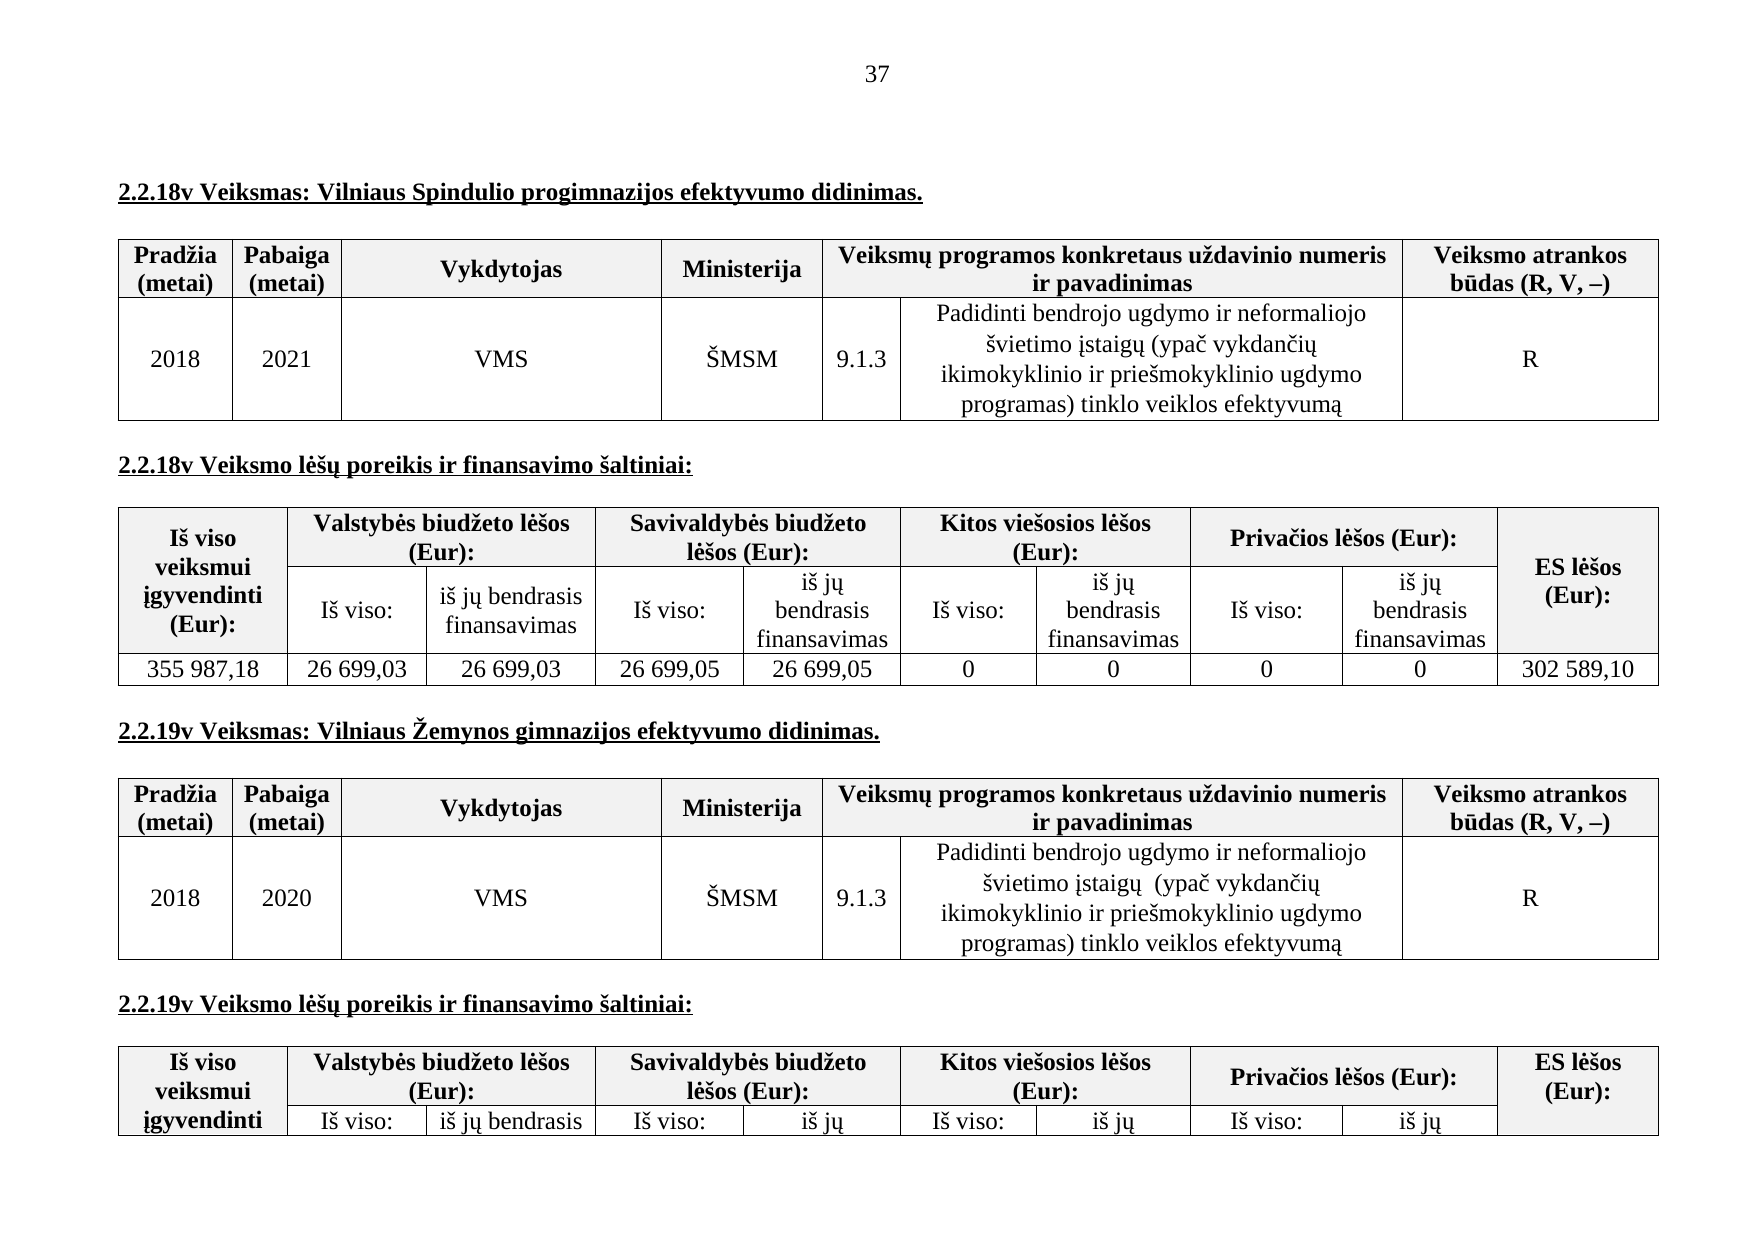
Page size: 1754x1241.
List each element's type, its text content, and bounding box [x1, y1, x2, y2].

table_cell iš jų [1343, 1106, 1497, 1134]
table_cell 355 987,18 [119, 654, 287, 684]
table_cell iš jų bendrasis finansavimas [1037, 567, 1190, 653]
table_cell 2021 [233, 298, 341, 420]
table_cell iš jų bendrasis finansavimas [427, 567, 595, 653]
text 2.2.19v Veiksmo lėšų poreikis ir finansavimo šaltiniai: [118, 989, 1636, 1017]
table_cell iš jų bendrasis finansavimas [1343, 567, 1497, 653]
table_cell Padidinti bendrojo ugdymo ir neformaliojo švietimo įstaigų (ypač vykdančių ikimokyklinio ir priešmokyklinio ugdymo programas) tinklo veiklos efektyvumą [901, 837, 1402, 959]
table_cell Iš viso: [596, 567, 743, 653]
table_cell 2020 [233, 837, 341, 959]
table_header Veiksmų programos konkretaus uždavinio numeris ir pavadinimas [823, 779, 1402, 836]
table_cell 26 699,03 [288, 654, 426, 684]
table_header Vykdytojas [342, 240, 661, 297]
table_cell iš jų bendrasis [427, 1106, 595, 1134]
table_cell ŠMSM [662, 837, 822, 959]
table_cell 302 589,10 [1498, 654, 1658, 684]
table_cell Iš viso: [901, 1106, 1036, 1134]
table_cell 26 699,03 [427, 654, 595, 684]
table_cell 9.1.3 [823, 837, 900, 959]
table_cell 9.1.3 [823, 298, 900, 420]
table_cell 0 [1343, 654, 1497, 684]
table_header Veiksmų programos konkretaus uždavinio numeris ir pavadinimas [823, 240, 1402, 297]
table_header Pradžia (metai) [119, 779, 232, 836]
table_header Valstybės biudžeto lėšos (Eur): [288, 508, 595, 566]
table_cell 0 [1037, 654, 1190, 684]
table_header Ministerija [662, 779, 822, 836]
table_header Savivaldybės biudžeto lėšos (Eur): [596, 508, 900, 566]
table_cell 0 [901, 654, 1036, 684]
table_header Kitos viešosios lėšos (Eur): [901, 508, 1190, 566]
table_header Valstybės biudžeto lėšos (Eur): [288, 1047, 595, 1105]
table_cell iš jų bendrasis finansavimas [744, 567, 900, 653]
table_cell 2018 [119, 837, 232, 959]
table_cell 2018 [119, 298, 232, 420]
table_cell 26 699,05 [744, 654, 900, 684]
table_header Vykdytojas [342, 779, 661, 836]
table_header Privačios lėšos (Eur): [1191, 1047, 1497, 1105]
table_header ES lėšos (Eur): [1498, 508, 1658, 653]
table_cell Iš viso: [1191, 1106, 1342, 1134]
table_header Veiksmo atrankos būdas (R, V, –) [1403, 240, 1658, 297]
table_cell Padidinti bendrojo ugdymo ir neformaliojo švietimo įstaigų (ypač vykdančių ikimokyklinio ir priešmokyklinio ugdymo programas) tinklo veiklos efektyvumą [901, 298, 1402, 420]
table_header Iš viso veiksmui įgyvendinti (Eur): [119, 508, 287, 653]
table_cell iš jų [1037, 1106, 1190, 1134]
table_cell Iš viso: [288, 1106, 426, 1134]
table_cell VMS [342, 837, 661, 959]
table_header Iš viso veiksmui įgyvendinti [119, 1047, 287, 1134]
table_header Pradžia (metai) [119, 240, 232, 297]
text 2.2.18v Veiksmo lėšų poreikis ir finansavimo šaltiniai: [118, 450, 1636, 478]
table_header Ministerija [662, 240, 822, 297]
table_cell 26 699,05 [596, 654, 743, 684]
table_cell Iš viso: [288, 567, 426, 653]
table_header Veiksmo atrankos būdas (R, V, –) [1403, 779, 1658, 836]
table_header Privačios lėšos (Eur): [1191, 508, 1497, 566]
table_cell Iš viso: [901, 567, 1036, 653]
table_cell VMS [342, 298, 661, 420]
table_cell R [1403, 837, 1658, 959]
table_header Savivaldybės biudžeto lėšos (Eur): [596, 1047, 900, 1105]
table_cell R [1403, 298, 1658, 420]
table_header Kitos viešosios lėšos (Eur): [901, 1047, 1190, 1105]
table_header ES lėšos (Eur): [1498, 1047, 1658, 1134]
table_header Pabaiga (metai) [233, 779, 341, 836]
table_cell Iš viso: [596, 1106, 743, 1134]
table_cell iš jų [744, 1106, 900, 1134]
table_cell 0 [1191, 654, 1342, 684]
table_header Pabaiga (metai) [233, 240, 341, 297]
table_cell Iš viso: [1191, 567, 1342, 653]
text 2.2.18v Veiksmas: Vilniaus Spindulio progimnazijos efektyvumo didinimas. [118, 177, 1636, 206]
text 2.2.19v Veiksmas: Vilniaus Žemynos gimnazijos efektyvumo didinimas. [118, 716, 1636, 745]
table_cell ŠMSM [662, 298, 822, 420]
